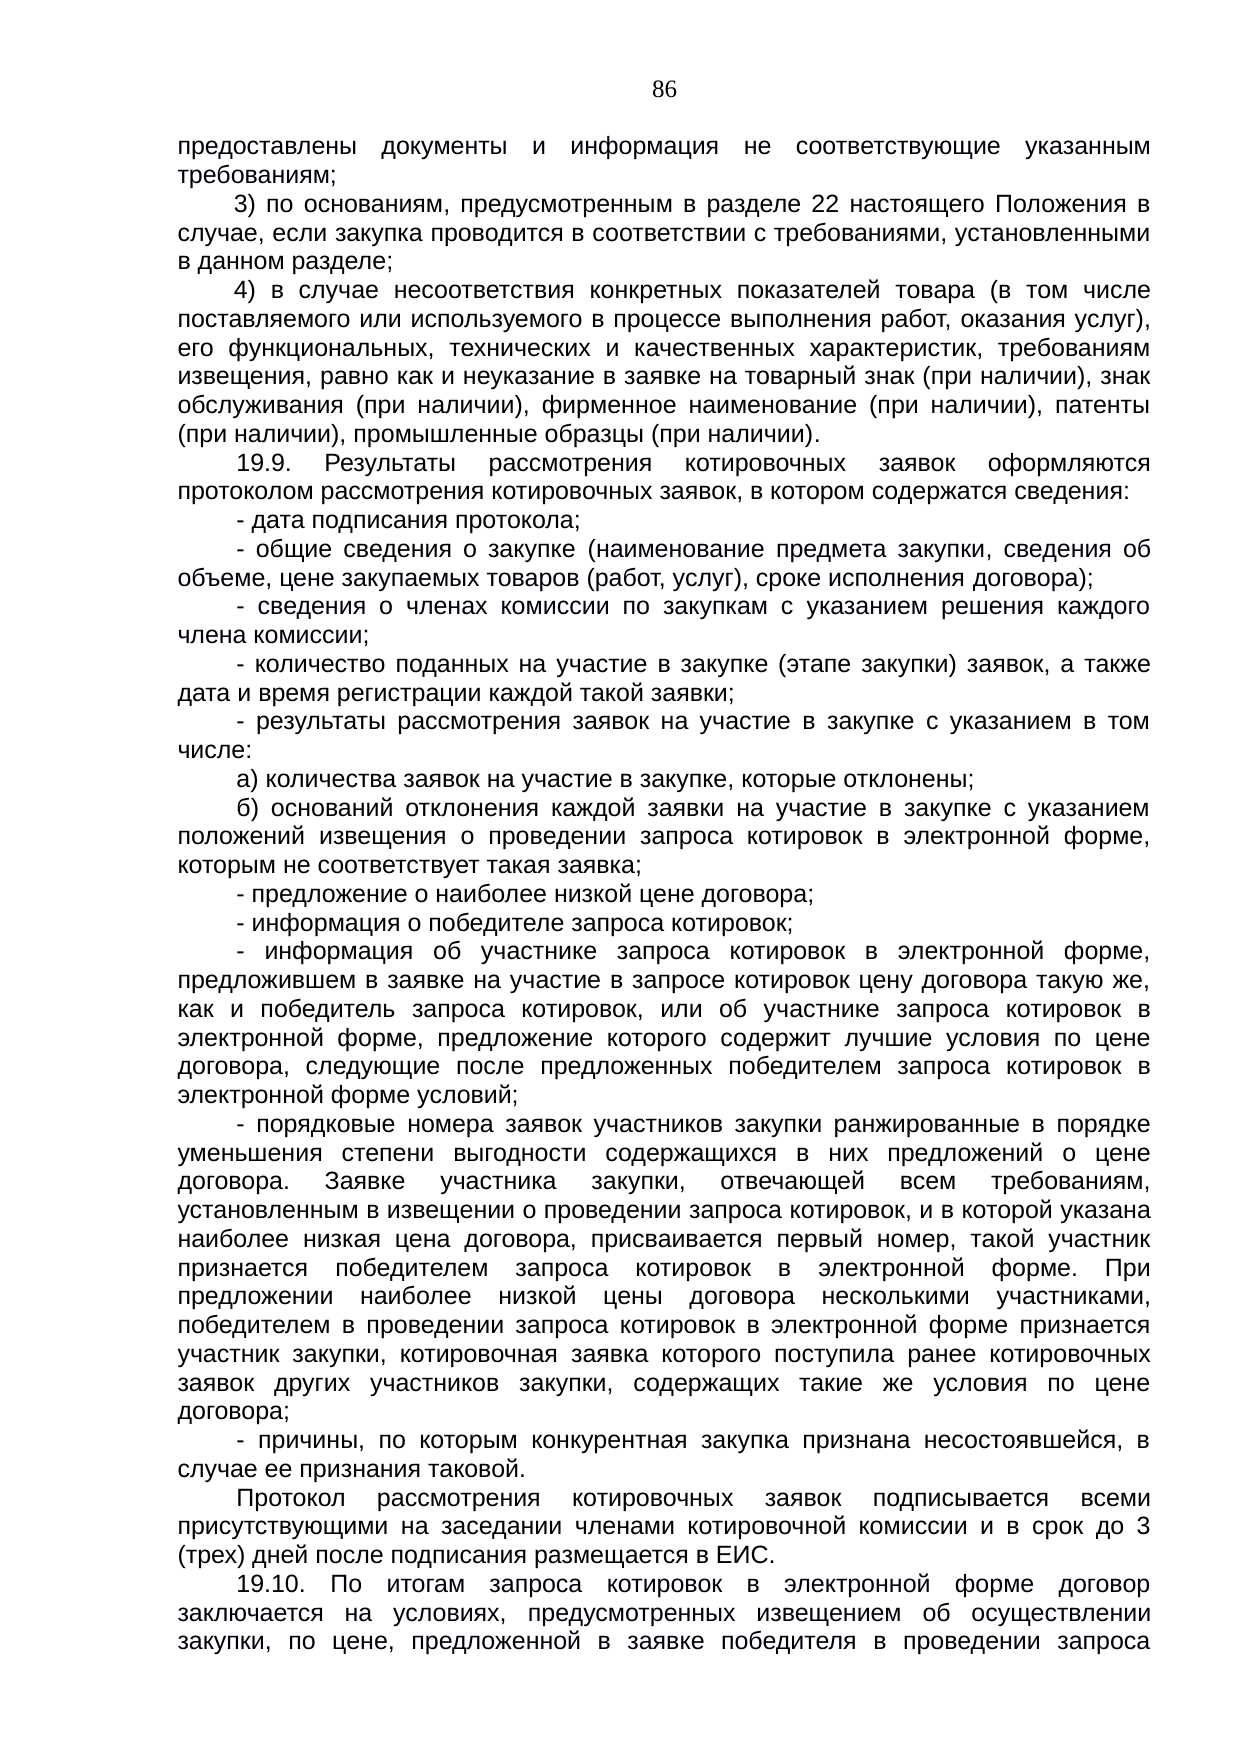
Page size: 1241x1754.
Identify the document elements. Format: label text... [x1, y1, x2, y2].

text - общие сведения о закупке (наименование предмета закупки, сведения об объеме, цене закупаемых товаров (работ, услуг), сроке исполнения договора); [177, 534, 1152, 591]
text 19.10. По итогам запроса котировок в электронной форме договор заключается на условиях, предусмотренных извещением об осуществлении закупки, по цене, предложенной в заявке победителя в проведении запроса [177, 1569, 1152, 1655]
text - причины, по которым конкурентная закупка признана несостоявшейся, в случае ее признания таковой. [177, 1425, 1152, 1483]
text - информация об участнике запроса котировок в электронной форме, предложившем в заявке на участие в запросе котировок цену договора такую же, как и победитель запроса котировок, или об участнике запроса котировок в электронной форме, предложение которого содержит лучшие условия по цене договора, следующие после предложенных победителем запроса котировок в электронной форме условий; [177, 936, 1152, 1109]
text - количество поданных на участие в закупке (этапе закупки) заявок, а также дата и время регистрации каждой такой заявки; [177, 649, 1152, 706]
text а) количества заявок на участие в закупке, которые отклонены; [177, 764, 1152, 793]
text - дата подписания протокола; [177, 505, 1152, 534]
text 4) в случае несоответствия конкретных показателей товара (в том числе поставляемого или используемого в процессе выполнения работ, оказания услуг), его функциональных, технических и качественных характеристик, требованиям извещения, равно как и неуказание в заявке на товарный знак (при наличии), знак обслуживания (при наличии), фирменное наименование (при наличии), патенты (при наличии), промышленные образцы (при наличии). [177, 275, 1152, 448]
text - порядковые номера заявок участников закупки ранжированные в порядке уменьшения степени выгодности содержащихся в них предложений о цене договора. Заявке участника закупки, отвечающей всем требованиям, установленным в извещении о проведении запроса котировок, и в которой указана наиболее низкая цена договора, присваивается первый номер, такой участник признается победителем запроса котировок в электронной форме. При предложении наиболее низкой цены договора несколькими участниками, победителем в проведении запроса котировок в электронной форме признается участник закупки, котировочная заявка которого поступила ранее котировочных заявок других участников закупки, содержащих такие же условия по цене договора; [177, 1109, 1152, 1425]
text - результаты рассмотрения заявок на участие в закупке с указанием в том числе: [177, 706, 1152, 764]
text - сведения о членах комиссии по закупкам с указанием решения каждого члена комиссии; [177, 591, 1152, 649]
text Протокол рассмотрения котировочных заявок подписывается всеми присутствующими на заседании членами котировочной комиссии и в срок до 3 (трех) дней после подписания размещается в ЕИС. [177, 1483, 1152, 1569]
text - предложение о наиболее низкой цене договора; [177, 879, 1152, 908]
text 19.9. Результаты рассмотрения котировочных заявок оформляются протоколом рассмотрения котировочных заявок, в котором содержатся сведения: [177, 448, 1152, 505]
text предоставлены документы и информация не соответствующие указанным требованиям; [177, 131, 1152, 189]
text б) оснований отклонения каждой заявки на участие в закупке с указанием положений извещения о проведении запроса котировок в электронной форме, которым не соответствует такая заявка; [177, 793, 1152, 879]
text 3) по основаниям, предусмотренным в разделе 22 настоящего Положения в случае, если закупка проводится в соответствии с требованиями, установленными в данном разделе; [177, 189, 1152, 275]
text - информация о победителе запроса котировок; [177, 908, 1152, 936]
